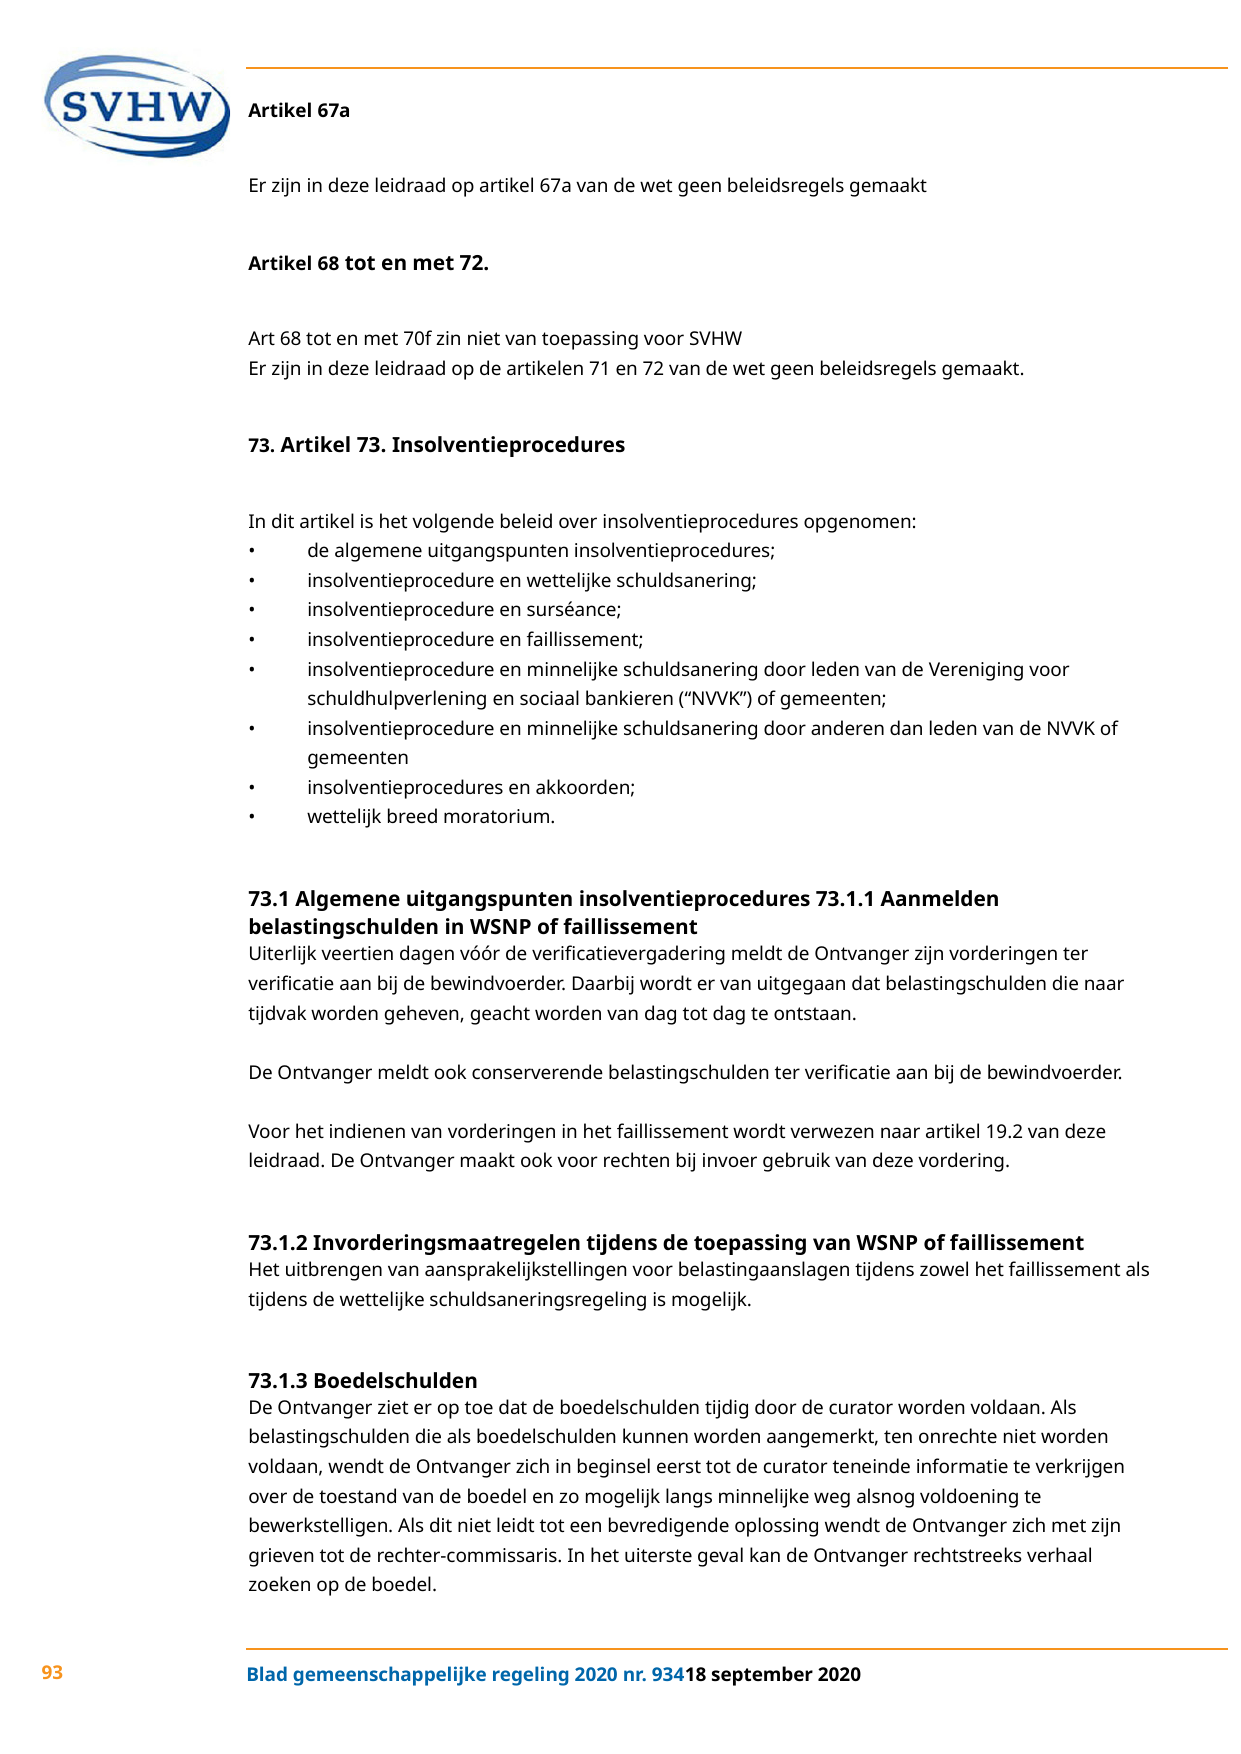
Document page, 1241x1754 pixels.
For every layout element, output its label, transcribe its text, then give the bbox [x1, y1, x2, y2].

list wettelijk breed moratorium. [248, 804, 1152, 829]
list insolventieprocedure en wettelijke schuldsanering; [248, 567, 1152, 593]
text In dit artikel is het volgende beleid over insolventieprocedures opgenomen: [248, 508, 1152, 534]
text Er zijn in deze leidraad op artikel 67a van de wet geen beleidsregels gemaakt [248, 172, 1152, 198]
text 73.1.2 Invorderingsmaatregelen tijdens de toepassing van WSNP of faillissement [248, 1228, 1152, 1256]
text 73.1.3 Boedelschulden [248, 1366, 1152, 1394]
list insolventieprocedure en minnelijke schuldsanering door anderen dan leden van de NVVK of gemeenten [248, 715, 1152, 770]
text De Ontvanger meldt ook conserverende belastingschulden ter verificatie aan bij de bewindvoerder. [248, 1059, 1152, 1085]
list insolventieprocedures en akkoorden; [248, 774, 1152, 800]
list insolventieprocedure en minnelijke schuldsanering door leden van de Vereniging voor schuldhulpverlening en sociaal bankieren (“NVVK”) of gemeenten; [248, 656, 1152, 711]
text 73.1 Algemene uitgangspunten insolventieprocedures 73.1.1 Aanmelden belastingschulden in WSNP of faillissement [248, 884, 1152, 941]
list de algemene uitgangspunten insolventieprocedures; [248, 537, 1152, 563]
text Uiterlijk veertien dagen vóór de verificatievergadering meldt de Ontvanger zijn vorderingen ter verificatie aan bij de bewindvoerder. Daarbij wordt er van uitgegaan dat belastingschulden die naar tijdvak worden geheven, geacht worden van dag tot dag te ontstaan. [248, 941, 1152, 1026]
text Art 68 tot en met 70f zin niet van toepassing voor SVHW [248, 325, 1152, 351]
list insolventieprocedure en surséance; [248, 597, 1152, 622]
text Voor het indienen van vorderingen in het faillissement wordt verwezen naar artikel 19.2 van deze leidraad. De Ontvanger maakt ook voor rechten bij invoer gebruik van deze vordering. [248, 1118, 1152, 1173]
list insolventieprocedure en faillissement; [248, 626, 1152, 652]
picture [41, 47, 231, 172]
text De Ontvanger ziet er op toe dat de boedelschulden tijdig door de curator worden voldaan. Als belastingschulden die als boedelschulden kunnen worden aangemerkt, ten onrechte niet worden voldaan, wendt de Ontvanger zich in beginsel eerst tot de curator teneinde informatie te verkrijgen over de toestand van de boedel en zo mogelijk langs minnelijke weg alsnog voldoening te bewerkstelligen. Als dit niet leidt tot een bevredigende oplossing wendt de Ontvanger zich met zijn grieven tot de rechter-commissaris. In het uiterste geval kan de Ontvanger rechtstreeks verhaal zoeken op de boedel. [248, 1394, 1152, 1597]
text Het uitbrengen van aansprakelijkstellingen voor belastingaanslagen tijdens zowel het faillissement als tijdens de wettelijke schuldsaneringsregeling is mogelijk. [248, 1256, 1152, 1311]
text Artikel 68 tot en met 72. [248, 248, 1152, 276]
text Artikel 67a [248, 95, 1152, 123]
text 73. Artikel 73. Insolventieprocedures [248, 430, 1152, 459]
text Er zijn in deze leidraad op de artikelen 71 en 72 van de wet geen beleidsregels gemaakt. [248, 355, 1152, 381]
